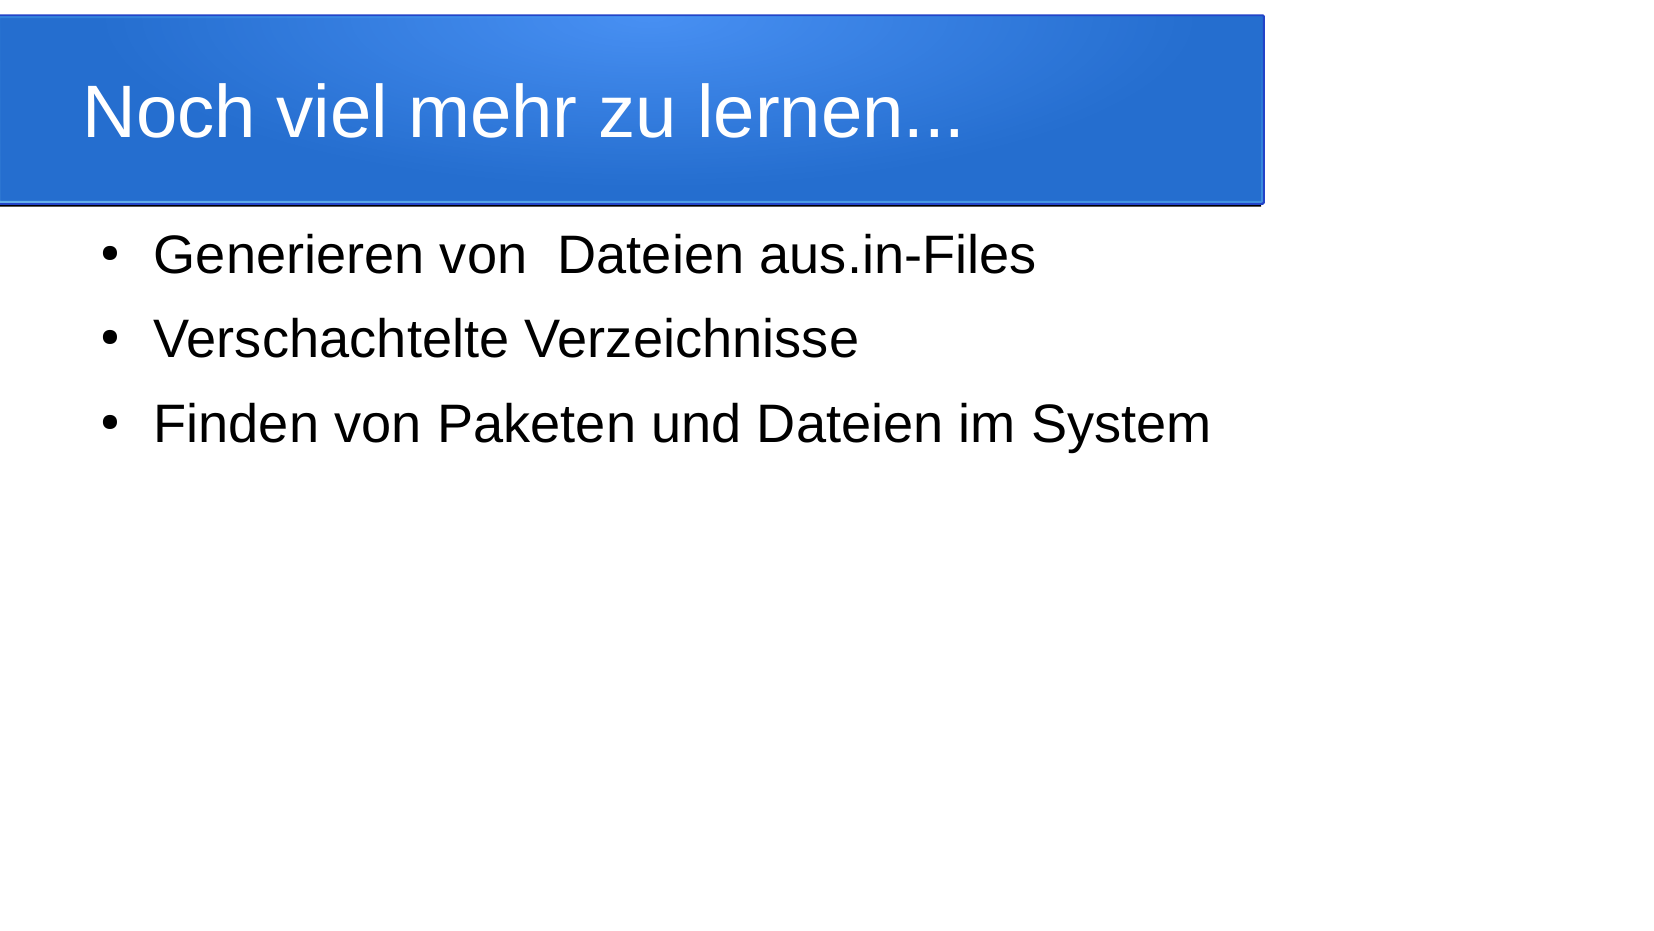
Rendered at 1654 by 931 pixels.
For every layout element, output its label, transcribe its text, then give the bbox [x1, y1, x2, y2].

title Noch viel mehr zu lernen... [82, 35, 1235, 189]
list Generieren von Dateien aus.in-Files Verschachtelte Verzeichnisse Finden von Paketen und Dateien im System [82, 224, 1571, 764]
